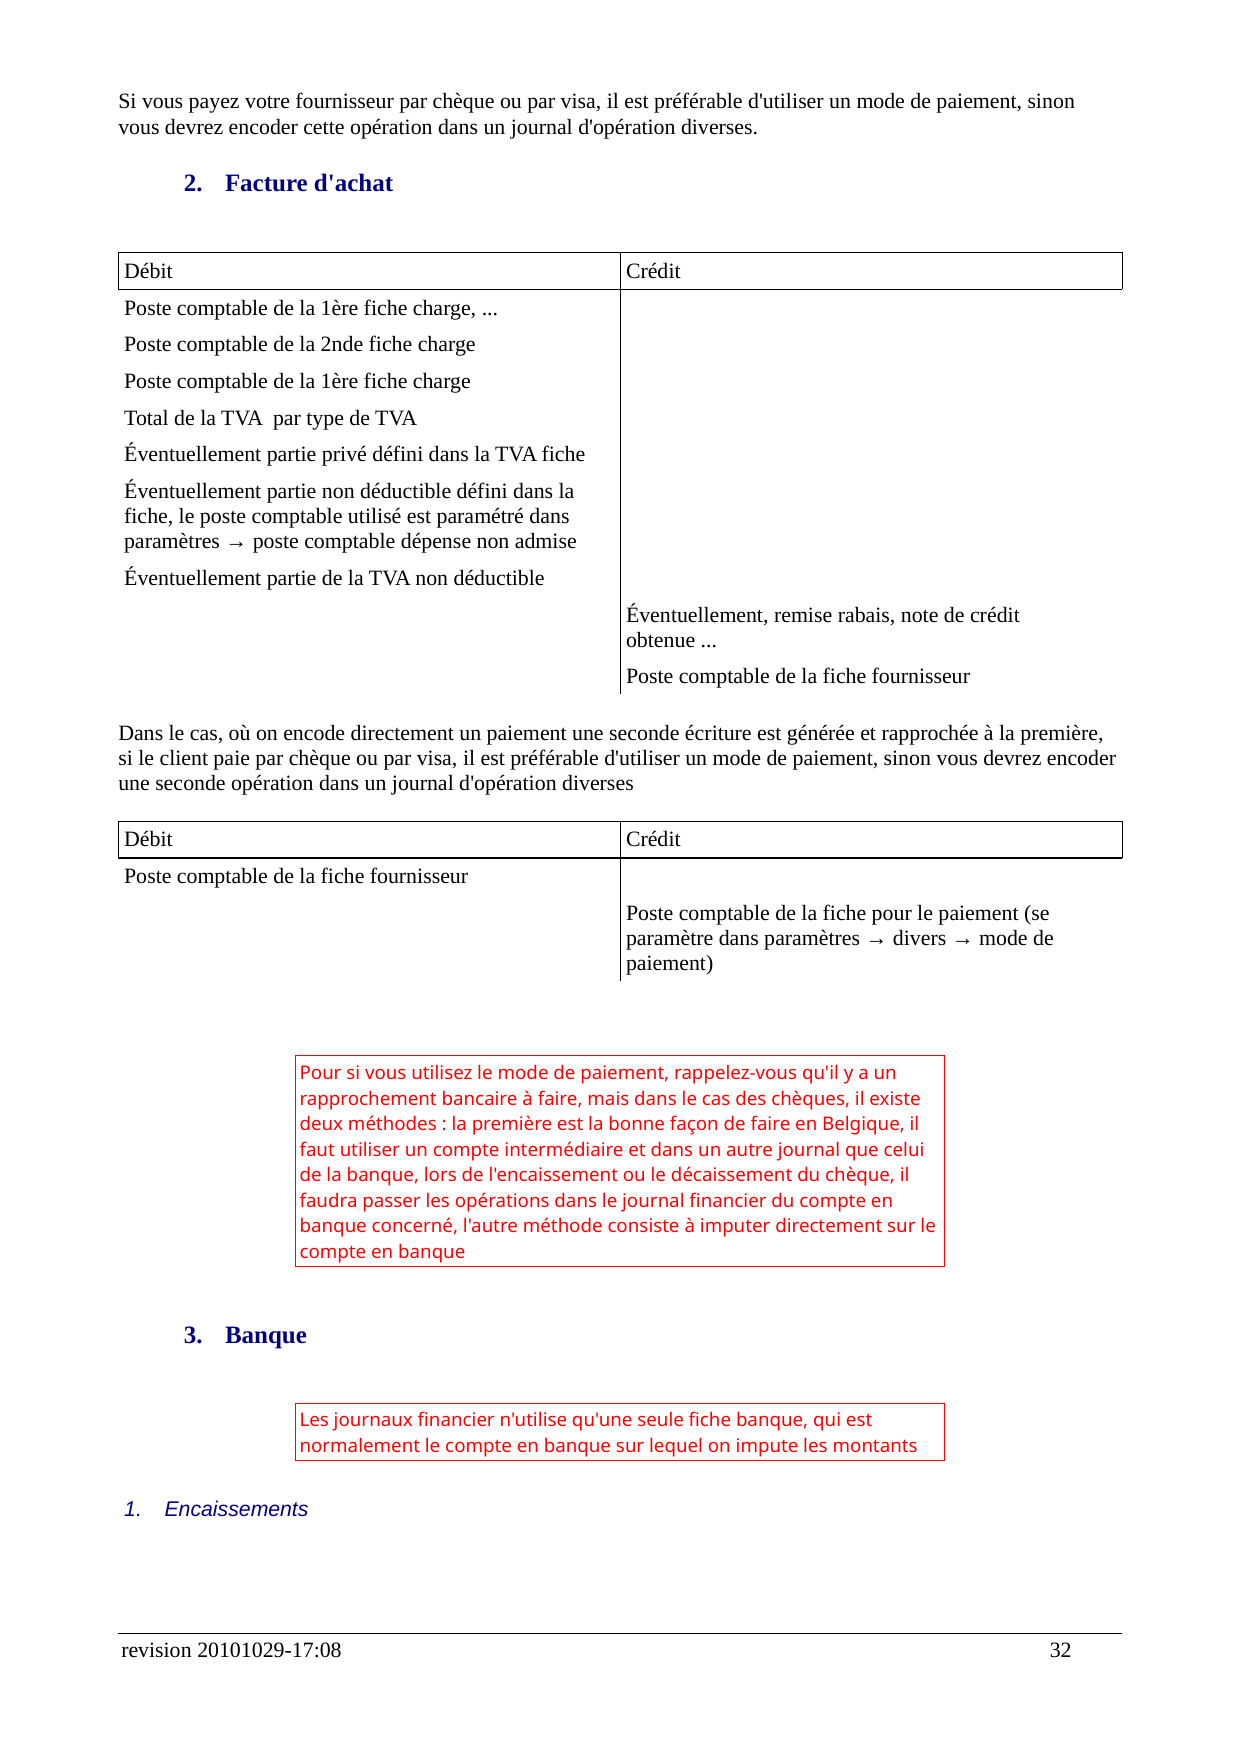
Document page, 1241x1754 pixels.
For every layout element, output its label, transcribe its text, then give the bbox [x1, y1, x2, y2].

table_cell [621, 326, 1122, 362]
table_cell Éventuellement partie non déductible défini dans la fiche, le poste comptable utilisé est paramétré dans paramètres → poste comptable dépense non admise [118, 472, 620, 559]
table_cell [621, 559, 1122, 596]
table_cell [118, 596, 620, 658]
subtitle Encaissements [118, 1497, 1122, 1521]
table_cell Poste comptable de la fiche fournisseur [118, 859, 620, 894]
table_cell Éventuellement partie de la TVA non déductible [118, 559, 620, 596]
table_cell [118, 894, 620, 981]
text Pour si vous utilisez le mode de paiement, rappelez-vous qu'il y a un rapprochement bancaire à faire, mais dans le cas des chèques, il existe deux méthodes : la première est la bonne façon de faire en Belgique, il faut utiliser un compte intermédiaire et dans un autre journal que celui de la banque, lors de l'encaissement ou le décaissement du chèque, il faudra passer les opérations dans le journal financier du compte en banque concerné, l'autre méthode consiste à imputer directement sur le compte en banque [296, 1056, 944, 1266]
table_cell Total de la TVA par type de TVA [118, 399, 620, 436]
table_cell [621, 472, 1122, 559]
table_cell Poste comptable de la 1ère fiche charge, ... [118, 290, 620, 326]
subtitle Banque [177, 1321, 1122, 1349]
table_cell [621, 290, 1122, 326]
table_cell Poste comptable de la 1ère fiche charge [118, 362, 620, 399]
table_cell [621, 362, 1122, 399]
table_cell Poste comptable de la fiche pour le paiement (se paramètre dans paramètres → divers → mode de paiement) [621, 894, 1122, 981]
table_cell Éventuellement, remise rabais, note de crédit obtenue ... [621, 596, 1122, 658]
table_header Crédit [621, 253, 1122, 289]
table_cell Poste comptable de la fiche fournisseur [621, 658, 1122, 694]
table_cell Poste comptable de la 2nde fiche charge [118, 326, 620, 362]
text Si vous payez votre fournisseur par chèque ou par visa, il est préférable d'utiliser un mode de paiement, sinon vous devrez encoder cette opération dans un journal d'opération diverses. [118, 88, 1122, 139]
table_header Débit [119, 253, 620, 289]
table_cell Éventuellement partie privé défini dans la TVA fiche [118, 436, 620, 472]
table_cell [621, 399, 1122, 436]
table_cell [118, 658, 620, 694]
text Les journaux financier n'utilise qu'une seule fiche banque, qui est normalement le compte en banque sur lequel on impute les montants [296, 1404, 944, 1460]
text Dans le cas, où on encode directement un paiement une seconde écriture est générée et rapprochée à la première, si le client paie par chèque ou par visa, il est préférable d'utiliser un mode de paiement, sinon vous devrez encoder une seconde opération dans un journal d'opération diverses [118, 720, 1122, 795]
subtitle Facture d'achat [177, 168, 1122, 197]
table_cell [621, 436, 1122, 472]
table_cell [621, 859, 1122, 894]
table_header Crédit [621, 822, 1122, 857]
table_header Débit [119, 822, 620, 857]
